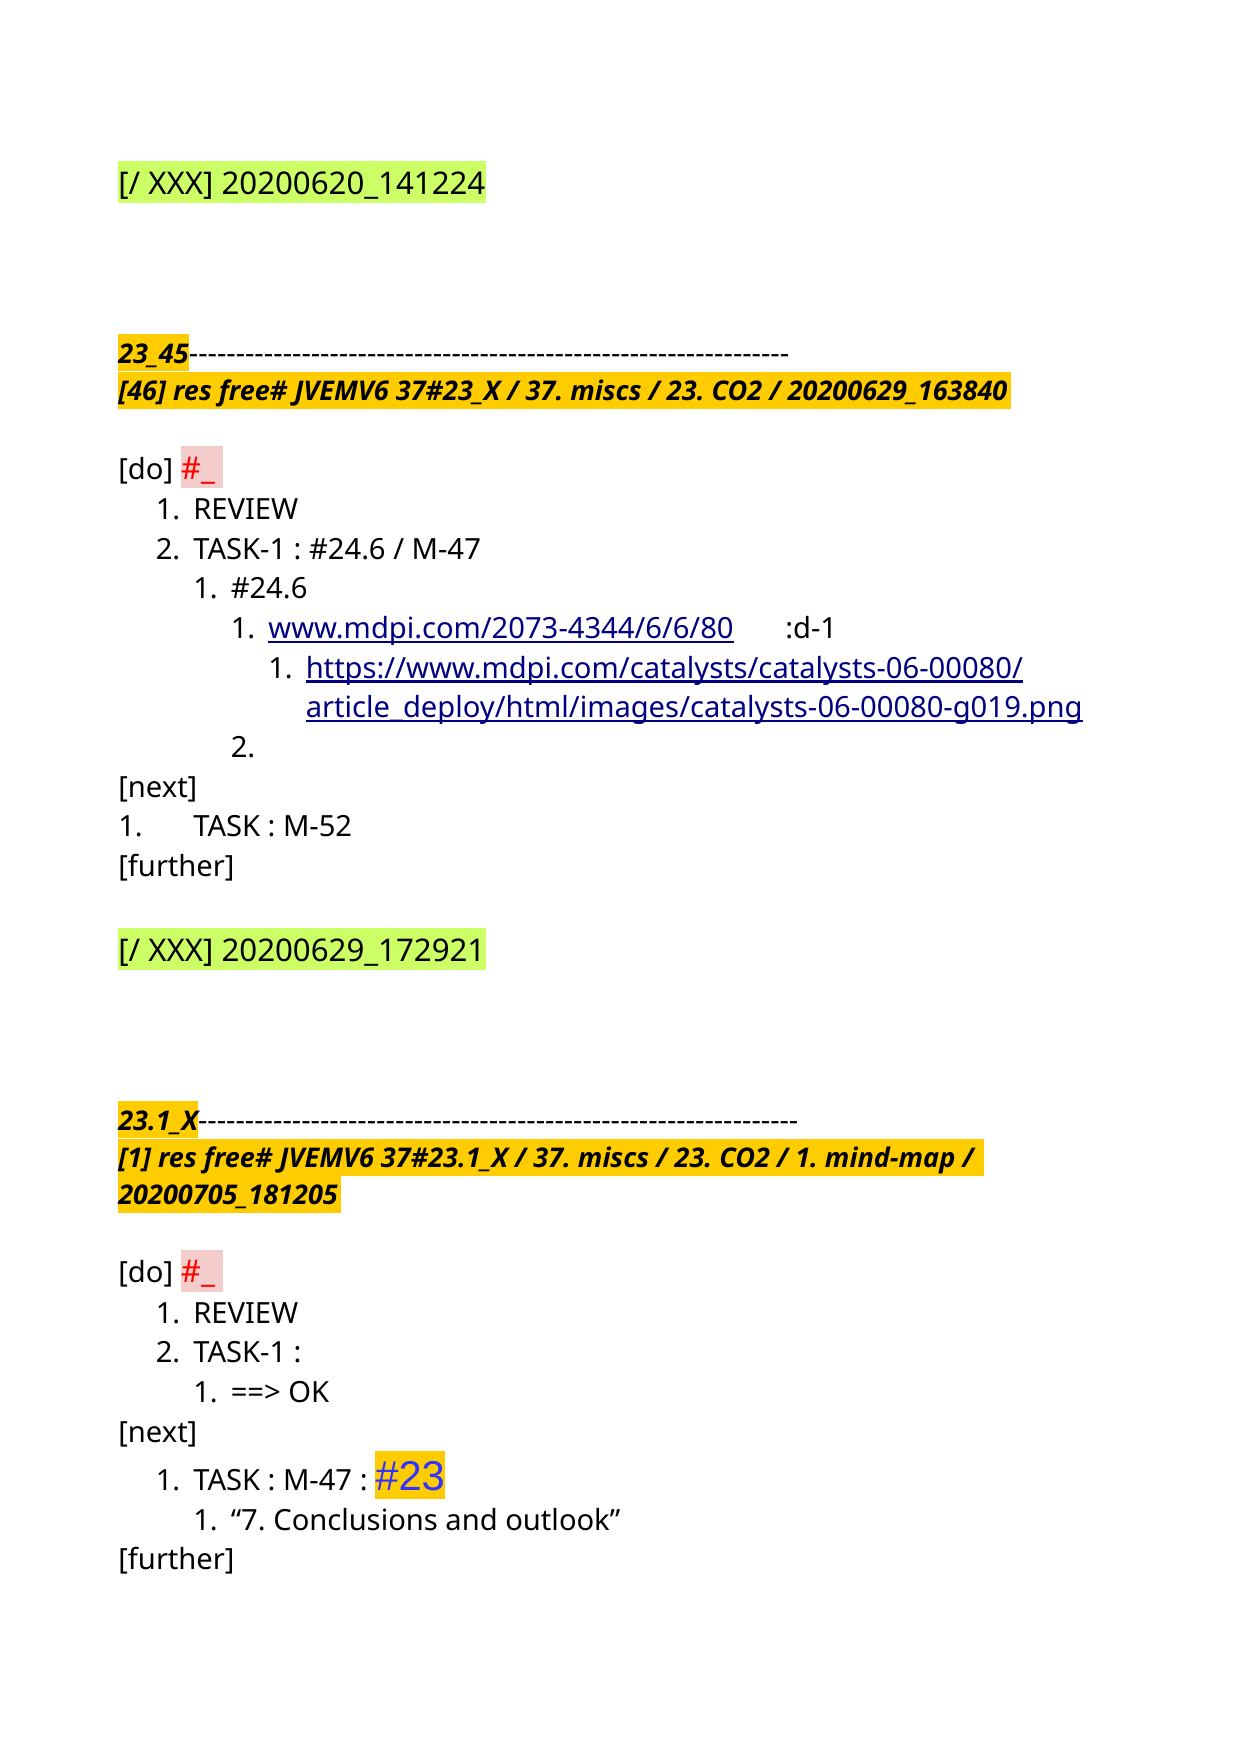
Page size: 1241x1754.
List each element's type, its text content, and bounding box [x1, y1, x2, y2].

list REVIEW [156, 1292, 1122, 1332]
list www.mdpi.com/2073-4344/6/6/80 :d-1 [231, 607, 1122, 647]
text [118, 1578, 1122, 1621]
list TASK : M-52 [118, 806, 1122, 845]
text 23_45---------------------------------------------------------------- [118, 332, 1122, 372]
list TASK : M-47 : #23 [156, 1451, 1122, 1499]
text [further] [118, 845, 1122, 885]
text [further] [118, 1538, 1122, 1578]
text [next] [118, 1411, 1122, 1451]
list “7. Conclusions and outlook” [193, 1499, 1122, 1538]
text [1] res free# JVEMV6 37#23.1_X / 37. miscs / 23. CO2 / 1. mind-map / 20200705_181205 [118, 1139, 1122, 1213]
list ==> OK [193, 1371, 1122, 1411]
text [next] [118, 766, 1122, 806]
list TASK-1 : [156, 1332, 1122, 1371]
text [/ XXX] 20200620_141224 [118, 118, 1122, 203]
list #24.6 [193, 568, 1122, 607]
text [/ XXX] 20200629_172921 [118, 885, 1122, 970]
text [do] #_ [118, 1249, 1122, 1292]
list TASK-1 : #24.6 / M-47 [156, 528, 1122, 568]
text [46] res free# JVEMV6 37#23_X / 37. miscs / 23. CO2 / 20200629_163840 [118, 372, 1122, 409]
text [do] #_ [118, 446, 1122, 488]
text 23.1_X---------------------------------------------------------------- [118, 1099, 1122, 1139]
list https://www.mdpi.com/catalysts/catalysts-06-00080/article_deploy/html/images/catalysts-06-00080-g019.png [268, 647, 1122, 726]
list REVIEW [156, 488, 1122, 528]
